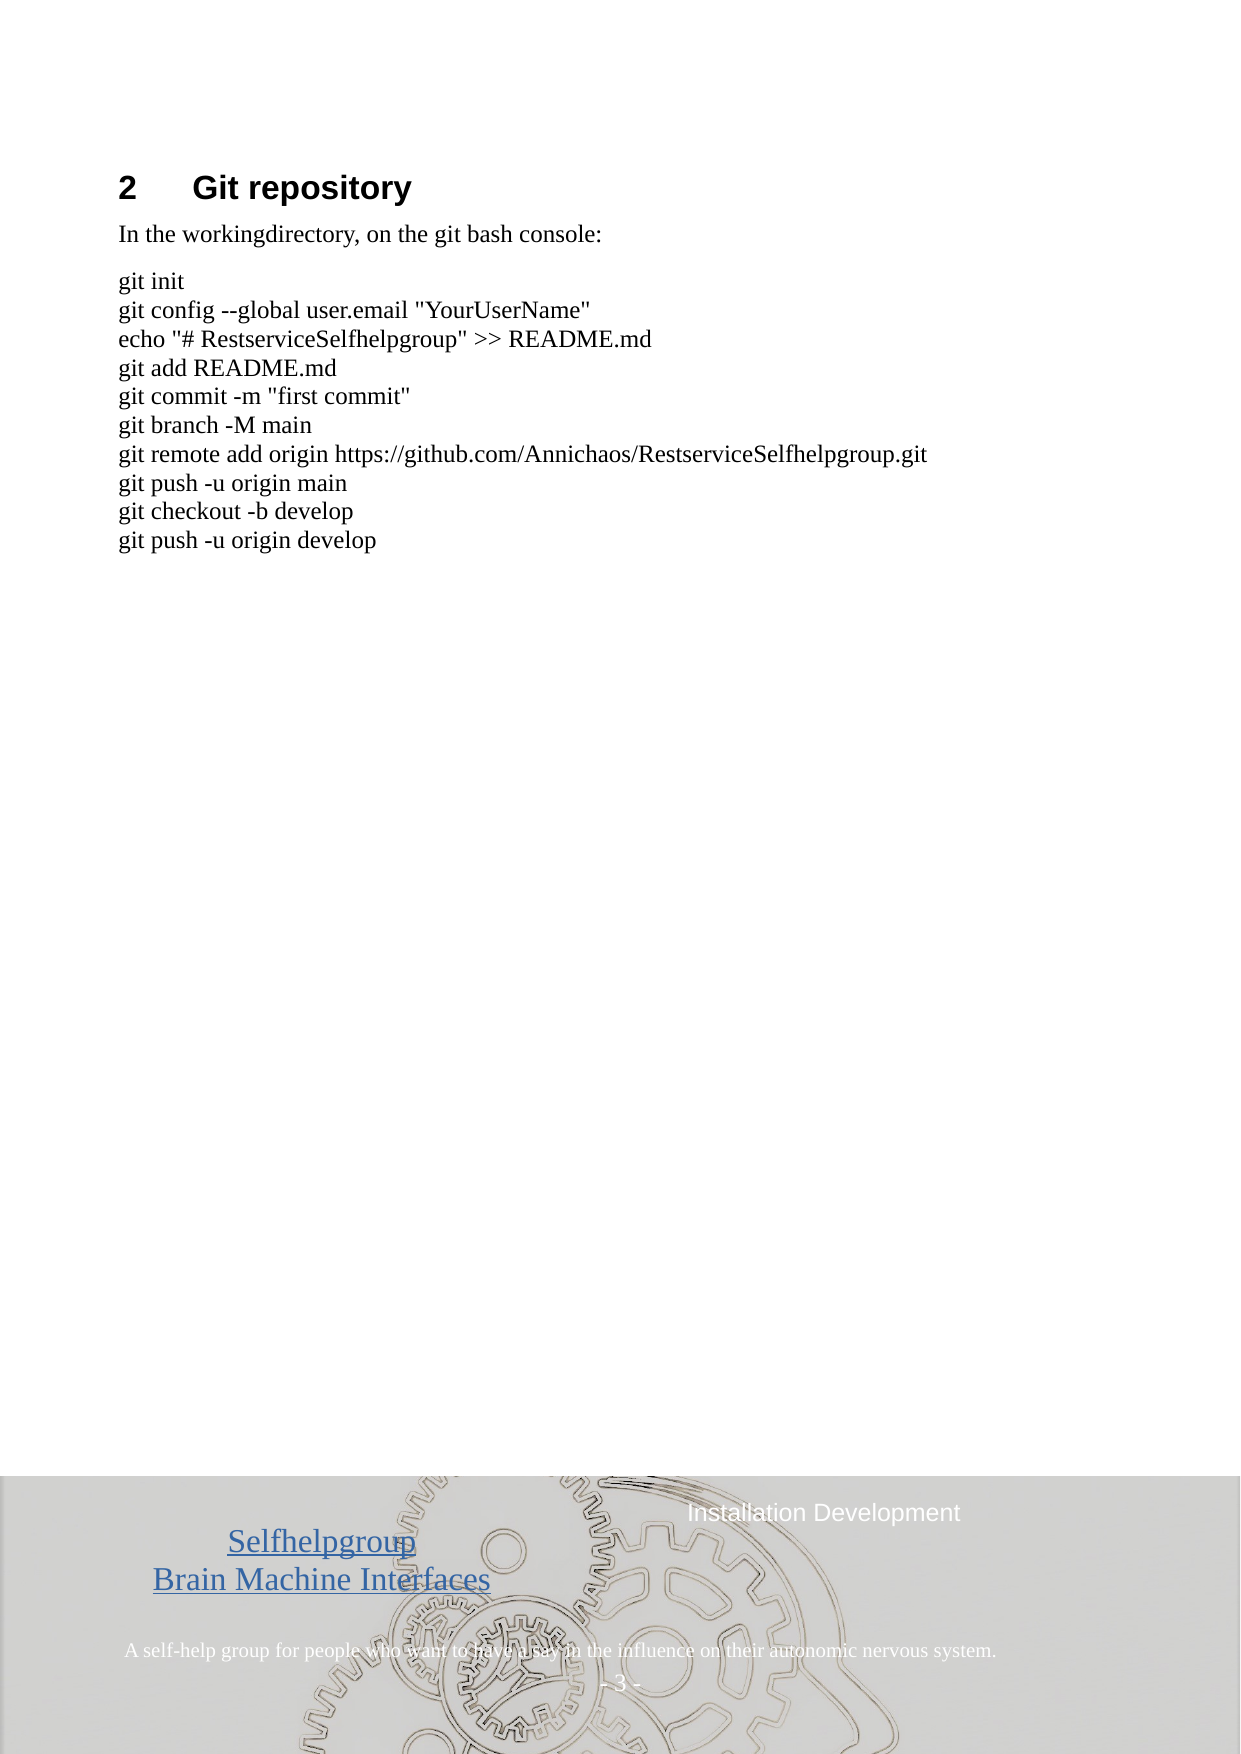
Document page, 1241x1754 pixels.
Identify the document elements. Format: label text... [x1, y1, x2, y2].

text git push -u origin develop [118, 525, 1122, 554]
text git config --global user.email "YourUserName" [118, 295, 1122, 324]
text git branch -M main [118, 410, 1122, 439]
text git remote add origin https://github.com/Annichaos/RestserviceSelfhelpgroup.git [118, 439, 1122, 468]
text In the workingdirectory, on the git bash console: [118, 219, 1122, 248]
text git init [118, 266, 1122, 295]
text git checkout -b develop [118, 496, 1122, 525]
picture [0, 1476, 1241, 1615]
subtitle Git repository [118, 168, 1122, 206]
text git add README.md [118, 353, 1122, 381]
text echo "# RestserviceSelfhelpgroup" >> README.md [118, 324, 1122, 353]
text git commit -m "first commit" [118, 381, 1122, 410]
text git push -u origin main [118, 468, 1122, 496]
